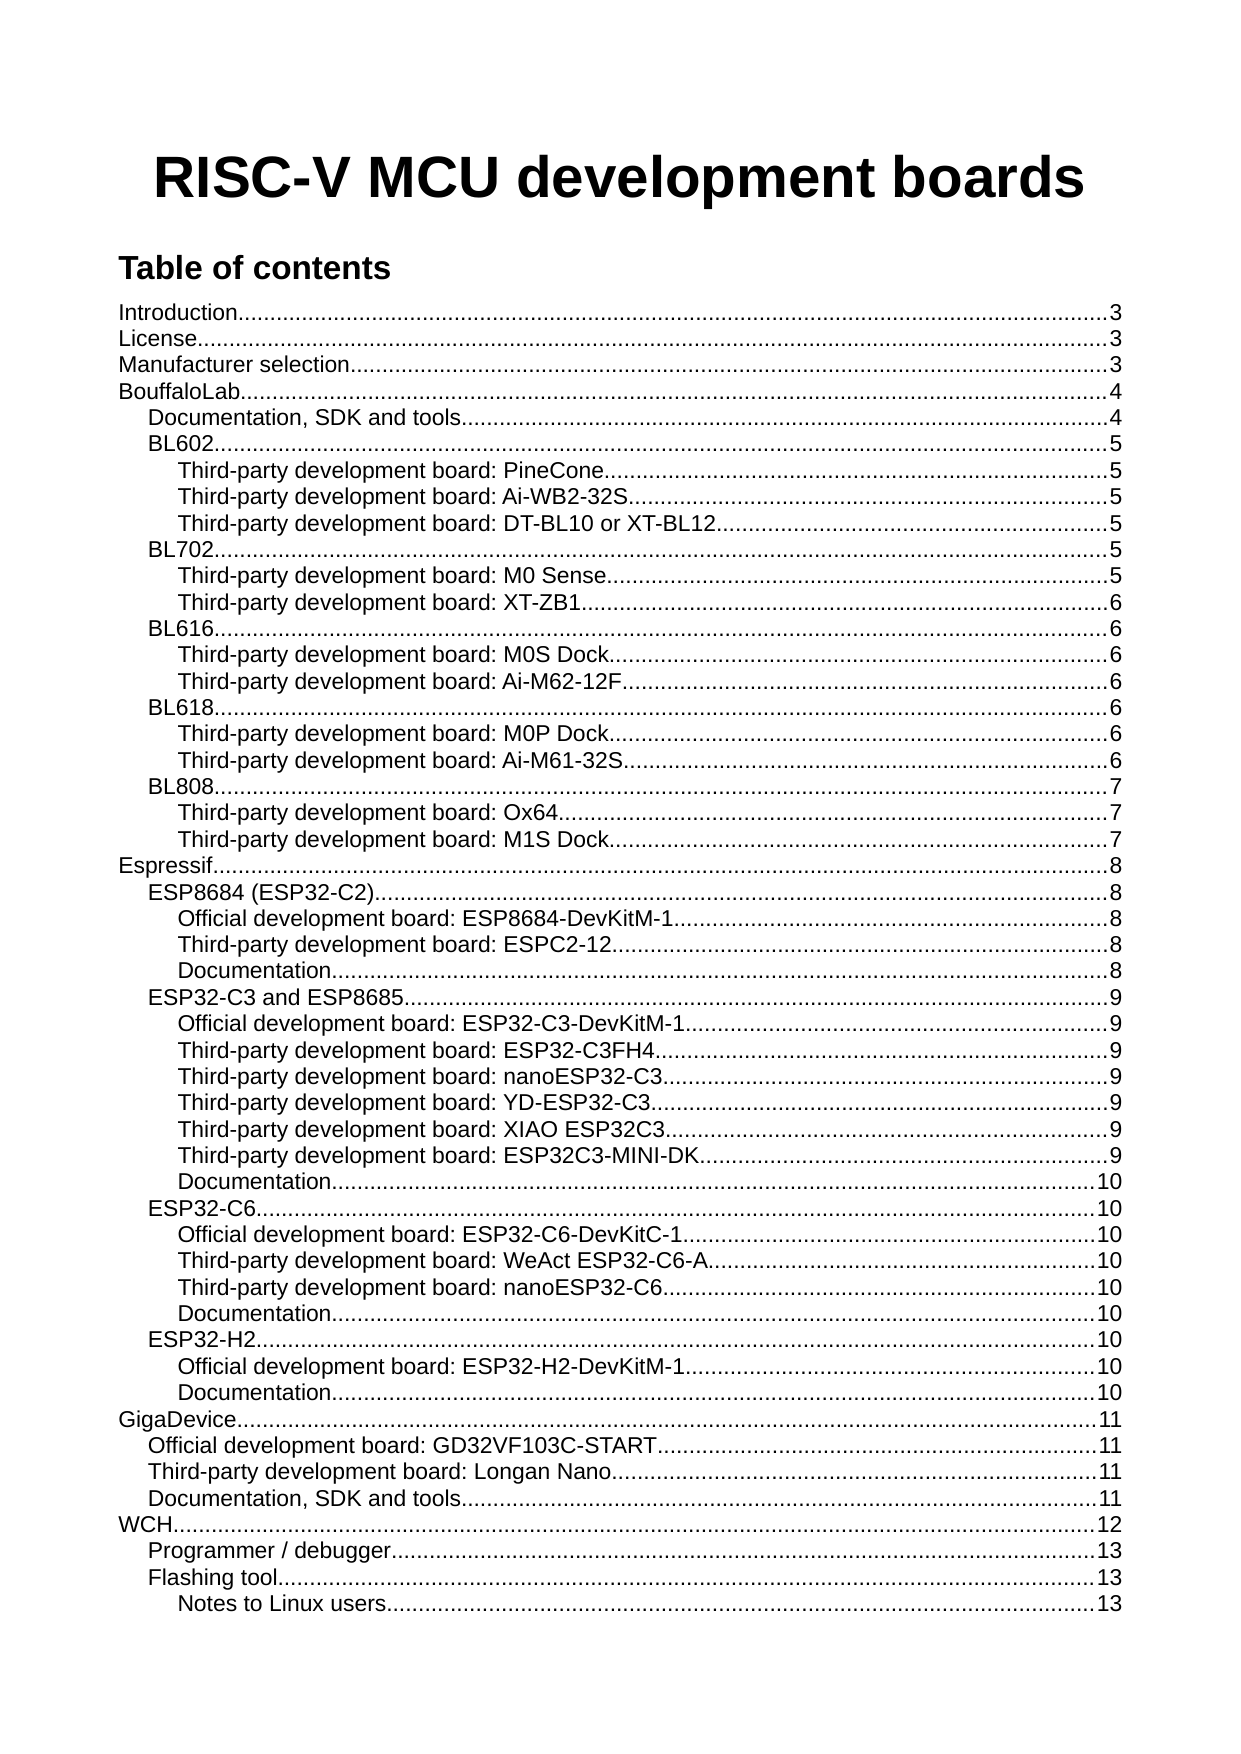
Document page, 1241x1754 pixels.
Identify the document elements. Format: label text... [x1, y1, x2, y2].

text Third-party development board: ESP32C3-MINI-DK 9 [177, 1142, 1122, 1168]
text Documentation 10 [177, 1379, 1122, 1406]
text Third-party development board: M1S Dock 7 [177, 826, 1122, 852]
text ESP32-H2 10 [148, 1326, 1122, 1353]
text Documentation, SDK and tools 4 [148, 404, 1122, 430]
text Introduction 3 [118, 299, 1122, 325]
text BouffaloLab 4 [118, 378, 1122, 404]
text Third-party development board: Ai-M62-12F 6 [177, 668, 1122, 694]
text Documentation 8 [177, 957, 1122, 984]
text Third-party development board: YD-ESP32-C3 9 [177, 1089, 1122, 1116]
text Third-party development board: nanoESP32-C3 9 [177, 1063, 1122, 1089]
text Official development board: ESP32-C6-DevKitC-1 10 [177, 1221, 1122, 1247]
text Manufacturer selection 3 [118, 351, 1122, 378]
text GigaDevice 11 [118, 1406, 1122, 1432]
text Third-party development board: PineCone 5 [177, 457, 1122, 483]
text Third-party development board: nanoESP32-C6 10 [177, 1274, 1122, 1300]
text Third-party development board: Ai-M61-32S 6 [177, 747, 1122, 773]
text BL618 6 [148, 694, 1122, 720]
text Third-party development board: Ai-WB2-32S 5 [177, 483, 1122, 509]
text BL808 7 [148, 773, 1122, 799]
text BL616 6 [148, 615, 1122, 641]
text BL602 5 [148, 430, 1122, 457]
text Third-party development board: Ox64 7 [177, 799, 1122, 826]
text Third-party development board: XIAO ESP32C3 9 [177, 1116, 1122, 1142]
text Official development board: ESP32-C3-DevKitM-1 9 [177, 1010, 1122, 1037]
text Third-party development board: M0P Dock 6 [177, 720, 1122, 747]
text Documentation 10 [177, 1300, 1122, 1326]
text Third-party development board: ESPC2-12 8 [177, 931, 1122, 957]
text ESP8684 (ESP32-C2) 8 [148, 878, 1122, 905]
text ESP32-C3 and ESP8685 9 [148, 984, 1122, 1010]
text Notes to Linux users 13 [177, 1590, 1122, 1616]
title RISC-V MCU development boards [118, 143, 1122, 210]
text Third-party development board: XT-ZB1 6 [177, 588, 1122, 615]
text Third-party development board: ESP32-C3FH4 9 [177, 1037, 1122, 1063]
text Third-party development board: M0S Dock 6 [177, 641, 1122, 668]
text BL702 5 [148, 536, 1122, 562]
text Official development board: ESP32-H2-DevKitM-1 10 [177, 1353, 1122, 1379]
text Documentation 10 [177, 1168, 1122, 1195]
text Documentation, SDK and tools 11 [148, 1484, 1122, 1511]
text Flashing tool 13 [148, 1564, 1122, 1590]
text Third-party development board: M0 Sense 5 [177, 562, 1122, 588]
text License 3 [118, 325, 1122, 351]
text Third-party development board: DT-BL10 or XT-BL12 5 [177, 509, 1122, 536]
text Official development board: ESP8684-DevKitM-1 8 [177, 905, 1122, 931]
subtitle Table of contents [118, 248, 1122, 286]
text Official development board: GD32VF103C-START 11 [148, 1432, 1122, 1458]
text ESP32-C6 10 [148, 1195, 1122, 1221]
text Third-party development board: Longan Nano 11 [148, 1458, 1122, 1484]
text WCH 12 [118, 1511, 1122, 1537]
text Third-party development board: WeAct ESP32-C6-A 10 [177, 1247, 1122, 1274]
text Programmer / debugger 13 [148, 1537, 1122, 1564]
text Espressif 8 [118, 852, 1122, 878]
